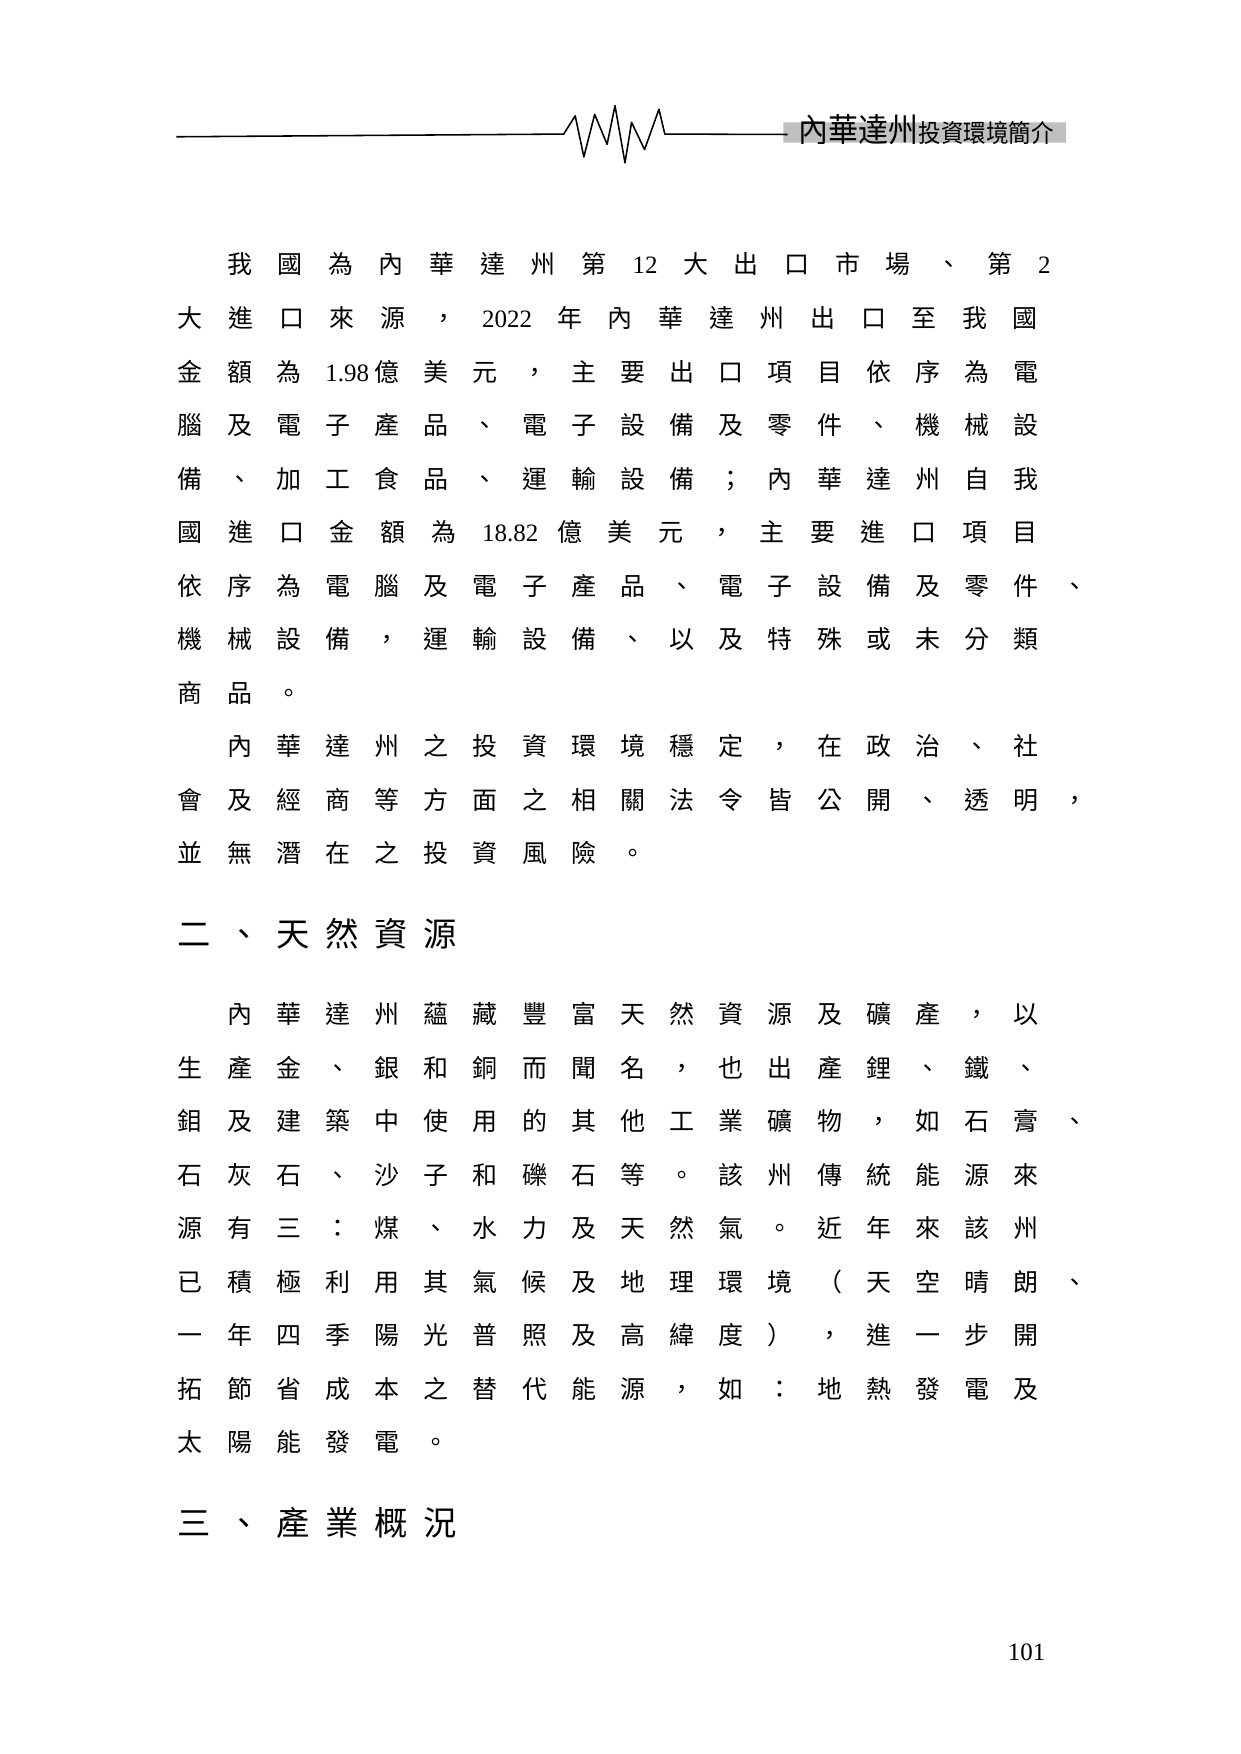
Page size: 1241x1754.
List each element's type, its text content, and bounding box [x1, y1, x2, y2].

text 內華達州之投資環境穩定，在政治、社會及經商等方面之相關法令皆公開、透明，並無潛在之投資風險。 [178, 718, 1063, 879]
text 二、天然資源 [178, 906, 1063, 959]
text 內華達州蘊藏豐富天然資源及礦產，以生產金、銀和銅而聞名，也出產鋰、鐵、鉬及建築中使用的其他工業礦物，如石膏、石灰石、沙子和礫石等。該州傳統能源來源有三：煤、水力及天然氣。近年來該州已積極利用其氣候及地理環境（天空晴朗、一年四季陽光普照及高緯度），進一步開拓節省成本之替代能源，如：地熱發電及太陽能發電。 [178, 986, 1063, 1468]
text 三、產業概況 [178, 1494, 1063, 1548]
text 我國為內華達州第12大出口市場、第2大進口來源，2022年內華達州出口至我國金額為1.98億美元，主要出口項目依序為電腦及電子產品、電子設備及零件、機械設備、加工食品、運輸設備；內華達州自我國進口金額為18.82億美元，主要進口項目依序為電腦及電子產品、電子設備及零件、機械設備，運輸設備、以及特殊或未分類商品。 [178, 236, 1063, 718]
